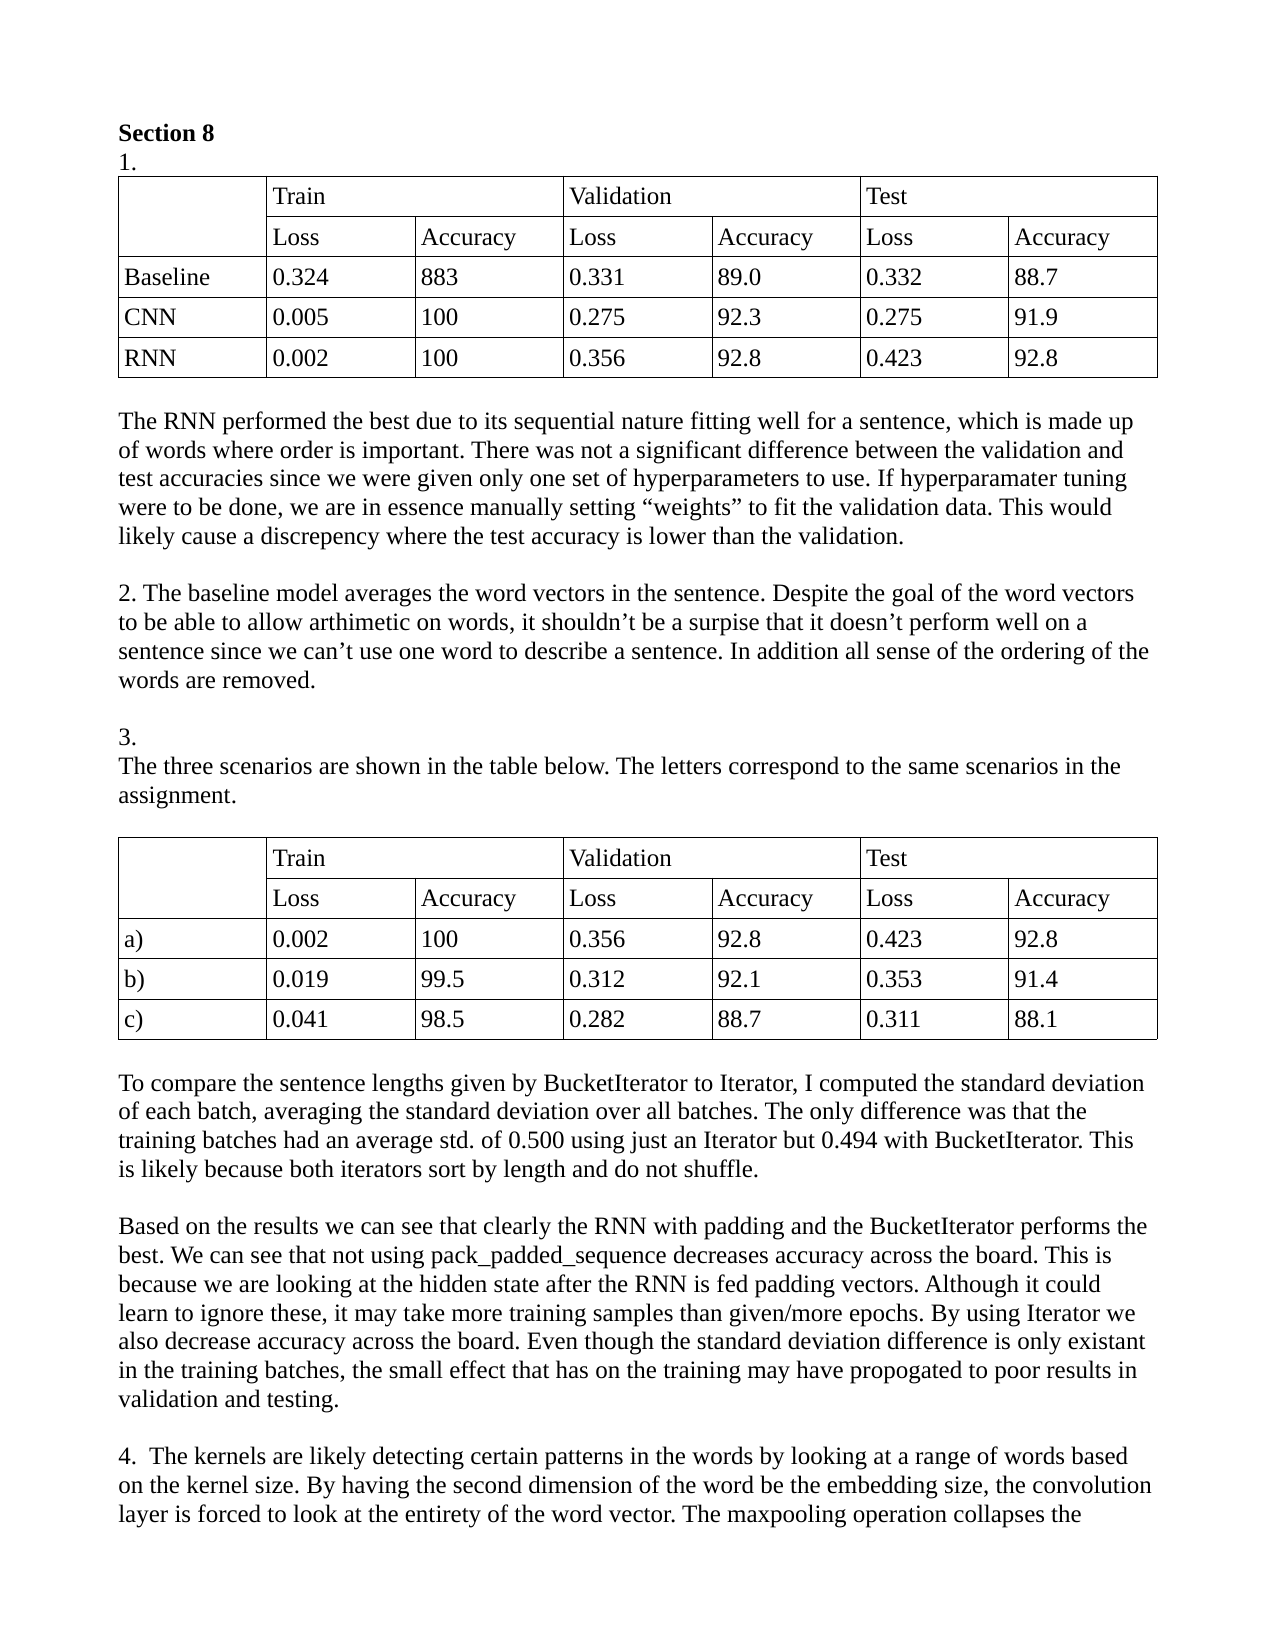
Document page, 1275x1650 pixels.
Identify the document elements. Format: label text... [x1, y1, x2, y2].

table_cell 92.3 [713, 298, 860, 337]
table_cell 100 [416, 919, 563, 958]
table_cell 0.282 [564, 1000, 712, 1039]
table_cell 0.312 [564, 959, 712, 998]
table_cell 0.353 [861, 959, 1008, 998]
table_cell 92.8 [1009, 919, 1157, 958]
text To compare the sentence lengths given by BucketIterator to Iterator, I computed the standard deviation of each batch, averaging the standard deviation over all batches. The only difference was that the training batches had an average std. of 0.500 using just an Iterator but 0.494 with BucketIterator. This is likely because both iterators sort by length and do not shuffle. [118, 1068, 1157, 1183]
table_cell c) [119, 1000, 266, 1039]
table_cell Loss [564, 217, 712, 256]
table_cell 0.423 [861, 919, 1008, 958]
table_cell Accuracy [713, 879, 860, 918]
table_cell 92.8 [713, 338, 860, 377]
table_cell Loss [861, 879, 1008, 918]
table_header Validation [564, 177, 860, 216]
table_cell 91.4 [1009, 959, 1157, 998]
text 3. [118, 722, 1157, 751]
text 1. [118, 147, 1157, 176]
table_cell 89.0 [713, 257, 860, 297]
table_header Train [267, 838, 563, 878]
table_header Test [861, 177, 1157, 216]
table_cell Accuracy [1009, 879, 1157, 918]
table_cell b) [119, 959, 266, 998]
text The three scenarios are shown in the table below. The letters correspond to the same scenarios in the assignment. [118, 751, 1157, 808]
table_cell Loss [267, 879, 415, 918]
table_cell 88.1 [1009, 1000, 1157, 1039]
table_cell 0.331 [564, 257, 712, 297]
table_header Train [267, 177, 563, 216]
table_cell Baseline [119, 257, 266, 297]
table_cell Accuracy [416, 217, 563, 256]
table_header Test [861, 838, 1157, 878]
table_header Validation [564, 838, 860, 878]
table_cell RNN [119, 338, 266, 377]
table_cell 100 [416, 298, 563, 337]
table_cell 99.5 [416, 959, 563, 998]
table_cell 0.356 [564, 919, 712, 958]
table_cell 92.8 [1009, 338, 1157, 377]
table_cell 88.7 [713, 1000, 860, 1039]
table_cell a) [119, 919, 266, 958]
table_cell CNN [119, 298, 266, 337]
table_cell 91.9 [1009, 298, 1157, 337]
table_header [119, 838, 266, 918]
table_cell Accuracy [713, 217, 860, 256]
table_cell 92.1 [713, 959, 860, 998]
table_header [119, 177, 266, 256]
table_cell 98.5 [416, 1000, 563, 1039]
table_cell Loss [564, 879, 712, 918]
table_cell Loss [861, 217, 1008, 256]
text The RNN performed the best due to its sequential nature fitting well for a sentence, which is made up of words where order is important. There was not a significant difference between the validation and test accuracies since we were given only one set of hyperparameters to use. If hyperparamater tuning were to be done, we are in essence manually setting “weights” to fit the validation data. This would likely cause a discrepency where the test accuracy is lower than the validation. [118, 406, 1157, 550]
table_cell 0.332 [861, 257, 1008, 297]
table_cell 0.041 [267, 1000, 415, 1039]
text 4. The kernels are likely detecting certain patterns in the words by looking at a range of words based on the kernel size. By having the second dimension of the word be the embedding size, the convolution layer is forced to look at the entirety of the word vector. The maxpooling operation collapses the [118, 1441, 1157, 1528]
table_cell 0.423 [861, 338, 1008, 377]
table_cell 0.005 [267, 298, 415, 337]
table_cell 0.324 [267, 257, 415, 297]
table_cell 0.275 [861, 298, 1008, 337]
text Based on the results we can see that clearly the RNN with padding and the BucketIterator performs the best. We can see that not using pack_padded_sequence decreases accuracy across the board. This is because we are looking at the hidden state after the RNN is fed padding vectors. Although it could learn to ignore these, it may take more training samples than given/more epochs. By using Iterator we also decrease accuracy across the board. Even though the standard deviation difference is only existant in the training batches, the small effect that has on the training may have propogated to poor results in validation and testing. [118, 1211, 1157, 1413]
table_cell 0.019 [267, 959, 415, 998]
table_cell Accuracy [416, 879, 563, 918]
table_cell 92.8 [713, 919, 860, 958]
table_cell Loss [267, 217, 415, 256]
table_cell 0.311 [861, 1000, 1008, 1039]
table_cell 883 [416, 257, 563, 297]
table_cell 0.275 [564, 298, 712, 337]
table_cell 88.7 [1009, 257, 1157, 297]
text 2. The baseline model averages the word vectors in the sentence. Despite the goal of the word vectors to be able to allow arthimetic on words, it shouldn’t be a surpise that it doesn’t perform well on a sentence since we can’t use one word to describe a sentence. In addition all sense of the ordering of the words are removed. [118, 578, 1157, 693]
text Section 8 [118, 118, 1157, 147]
table_cell 0.002 [267, 338, 415, 377]
table_cell 0.356 [564, 338, 712, 377]
table_cell 100 [416, 338, 563, 377]
table_cell Accuracy [1009, 217, 1157, 256]
table_cell 0.002 [267, 919, 415, 958]
